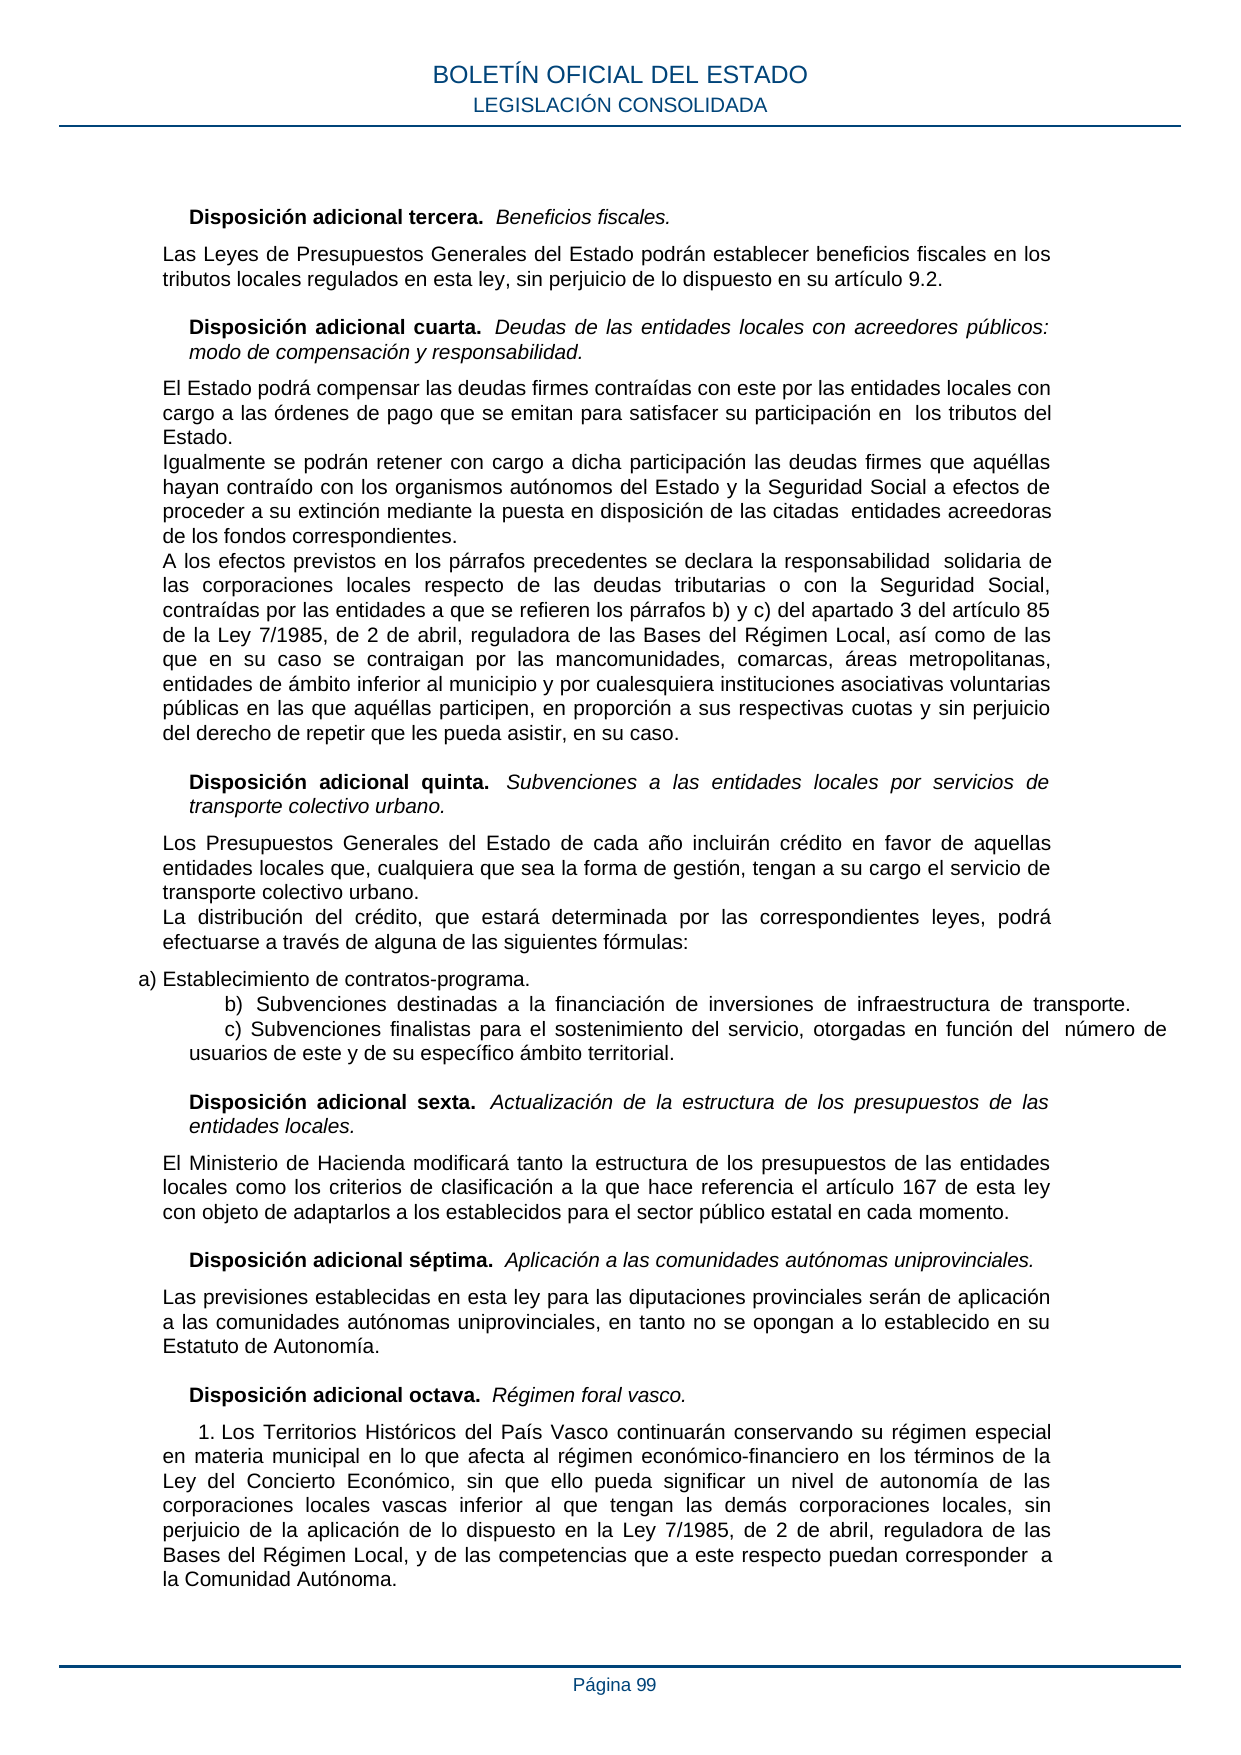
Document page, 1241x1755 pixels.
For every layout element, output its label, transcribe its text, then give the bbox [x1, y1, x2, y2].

text El Ministerio de Hacienda modificará tanto la estructura de los presupuestos de las entidades locales como los criterios de clasificación a la que hace referencia el artículo 167 de esta ley con objeto de adaptarlos a los establecidos para el sector público estatal en cada momento. [162, 1151, 1052, 1224]
list Subvenciones finalistas para el sostenimiento del servicio, otorgadas en función del número de usuarios de este y de su específico ámbito territorial. [189, 1016, 1167, 1065]
list Subvenciones destinadas a la financiación de inversiones de infraestructura de transporte. [189, 992, 1167, 1016]
text Los Presupuestos Generales del Estado de cada año incluirán crédito en favor de aquellas entidades locales que, cualquiera que sea la forma de gestión, tengan a su cargo el servicio de transporte colectivo urbano. [162, 831, 1052, 904]
text Disposición adicional cuarta. Deudas de las entidades locales con acreedores públicos: modo de compensación y responsabilidad. [189, 315, 1052, 363]
text Disposición adicional quinta. Subvenciones a las entidades locales por servicios de transporte colectivo urbano. [189, 770, 1052, 818]
text Disposición adicional sexta. Actualización de la estructura de los presupuestos de las entidades locales. [189, 1089, 1052, 1138]
text A los efectos previstos en los párrafos precedentes se declara la responsabilidad solidaria de las corporaciones locales respecto de las deudas tributarias o con la Seguridad Social, contraídas por las entidades a que se refieren los párrafos b) y c) del apartado 3 del artículo 85 de la Ley 7/1985, de 2 de abril, reguladora de las Bases del Régimen Local, así como de las que en su caso se contraigan por las mancomunidades, comarcas, áreas metropolitanas, entidades de ámbito inferior al municipio y por cualesquiera instituciones asociativas voluntarias públicas en las que aquéllas participen, en proporción a sus respectivas cuotas y sin perjuicio del derecho de repetir que les pueda asistir, en su caso. [162, 549, 1052, 745]
text Disposición adicional séptima. Aplicación a las comunidades autónomas uniprovinciales. [189, 1248, 1167, 1272]
list Establecimiento de contratos-programa. [138, 967, 1167, 991]
text Disposición adicional tercera. Beneficios fiscales. [189, 205, 1167, 229]
text La distribución del crédito, que estará determinada por las correspondientes leyes, podrá efectuarse a través de alguna de las siguientes fórmulas: [162, 905, 1052, 953]
text Las Leyes de Presupuestos Generales del Estado podrán establecer beneficios fiscales en los tributos locales regulados en esta ley, sin perjuicio de lo dispuesto en su artículo 9.2. [162, 242, 1052, 291]
text Disposición adicional octava. Régimen foral vasco. [189, 1383, 1167, 1407]
text Igualmente se podrán retener con cargo a dicha participación las deudas firmes que aquéllas hayan contraído con los organismos autónomos del Estado y la Seguridad Social a efectos de proceder a su extinción mediante la puesta en disposición de las citadas entidades acreedoras de los fondos correspondientes. [162, 450, 1052, 548]
text El Estado podrá compensar las deudas firmes contraídas con este por las entidades locales con cargo a las órdenes de pago que se emitan para satisfacer su participación en los tributos del Estado. [162, 376, 1052, 449]
list Los Territorios Históricos del País Vasco continuarán conservando su régimen especial en materia municipal en lo que afecta al régimen económico-financiero en los términos de la Ley del Concierto Económico, sin que ello pueda significar un nivel de autonomía de las corporaciones locales vascas inferior al que tengan las demás corporaciones locales, sin perjuicio de la aplicación de lo dispuesto en la Ley 7/1985, de 2 de abril, reguladora de las Bases del Régimen Local, y de las competencias que a este respecto puedan corresponder a la Comunidad Autónoma. [162, 1419, 1052, 1591]
text Las previsiones establecidas en esta ley para las diputaciones provinciales serán de aplicación a las comunidades autónomas uniprovinciales, en tanto no se opongan a lo establecido en su Estatuto de Autonomía. [162, 1285, 1052, 1358]
